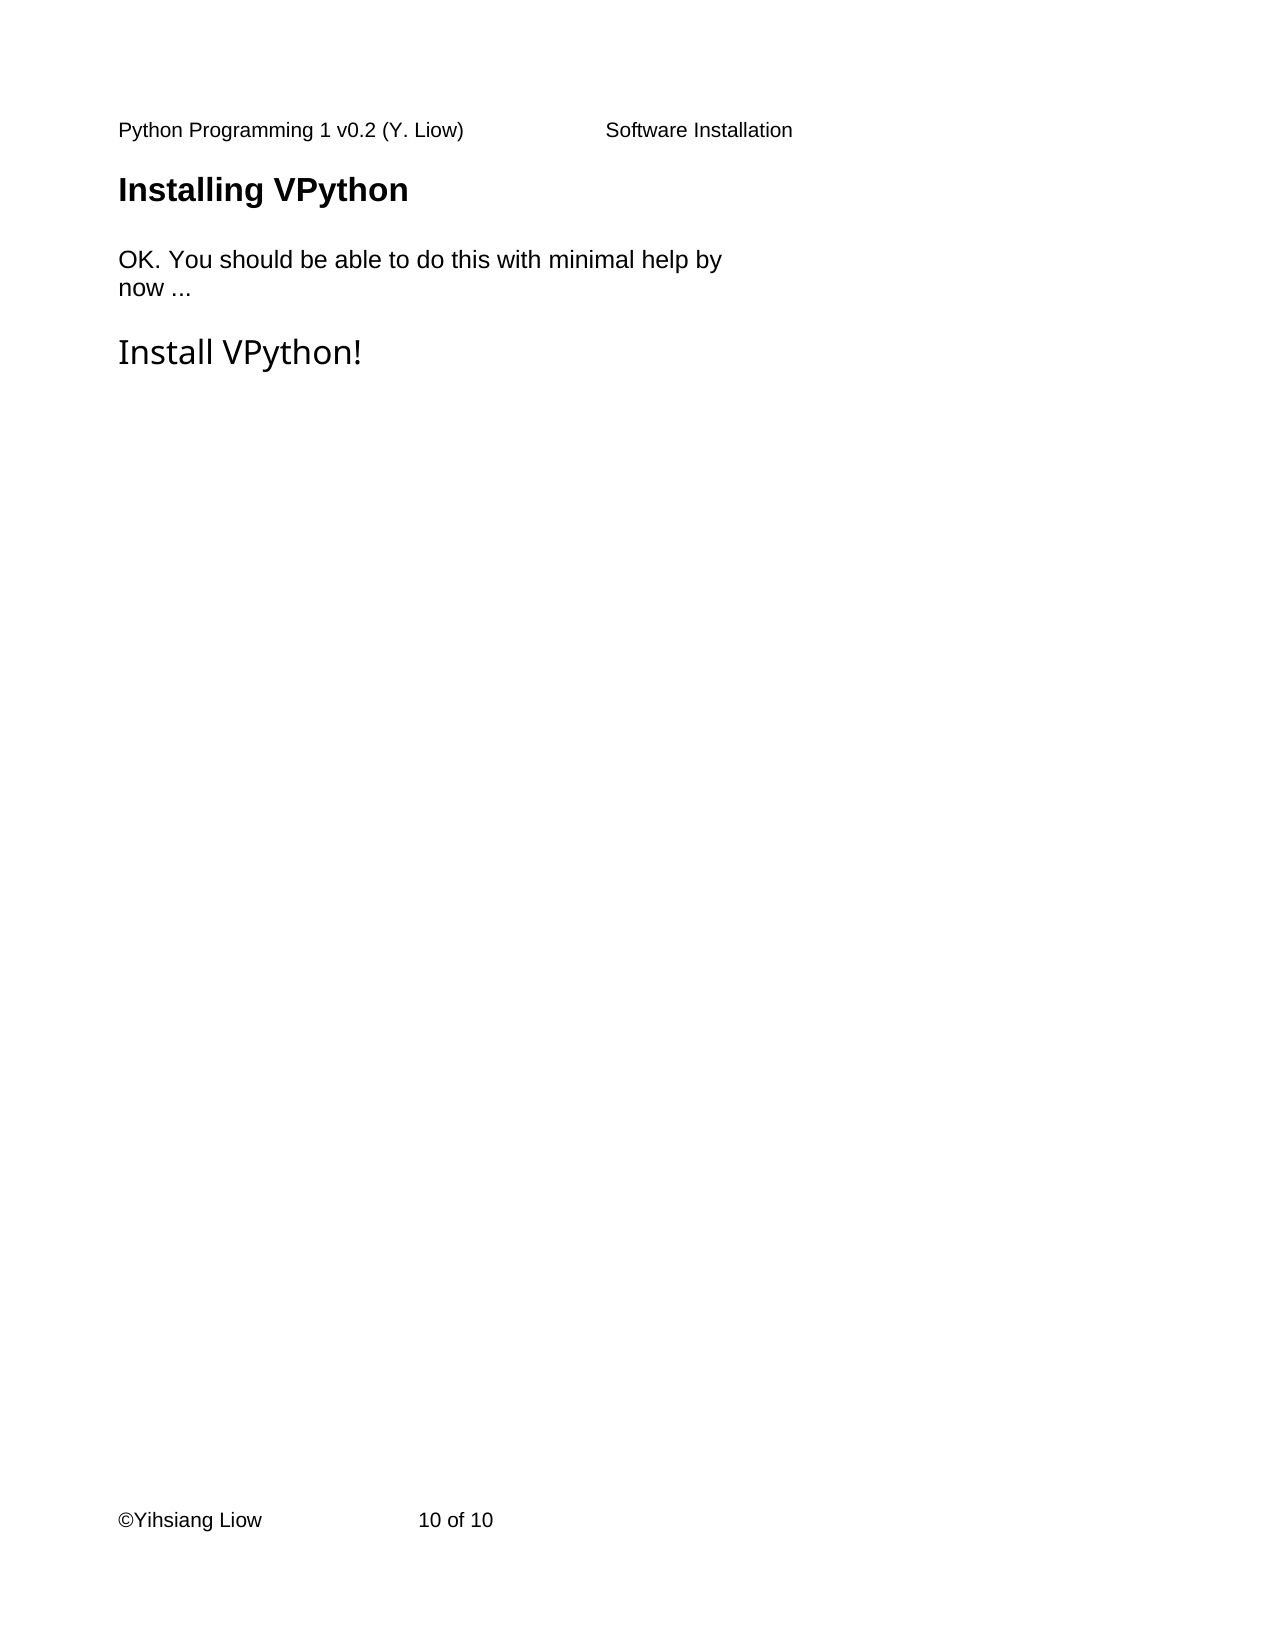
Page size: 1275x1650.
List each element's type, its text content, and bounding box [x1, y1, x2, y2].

text Install VPython! [118, 329, 793, 374]
text Installing VPython [118, 171, 793, 208]
text OK. You should be able to do this with minimal help by now ... [118, 245, 793, 301]
